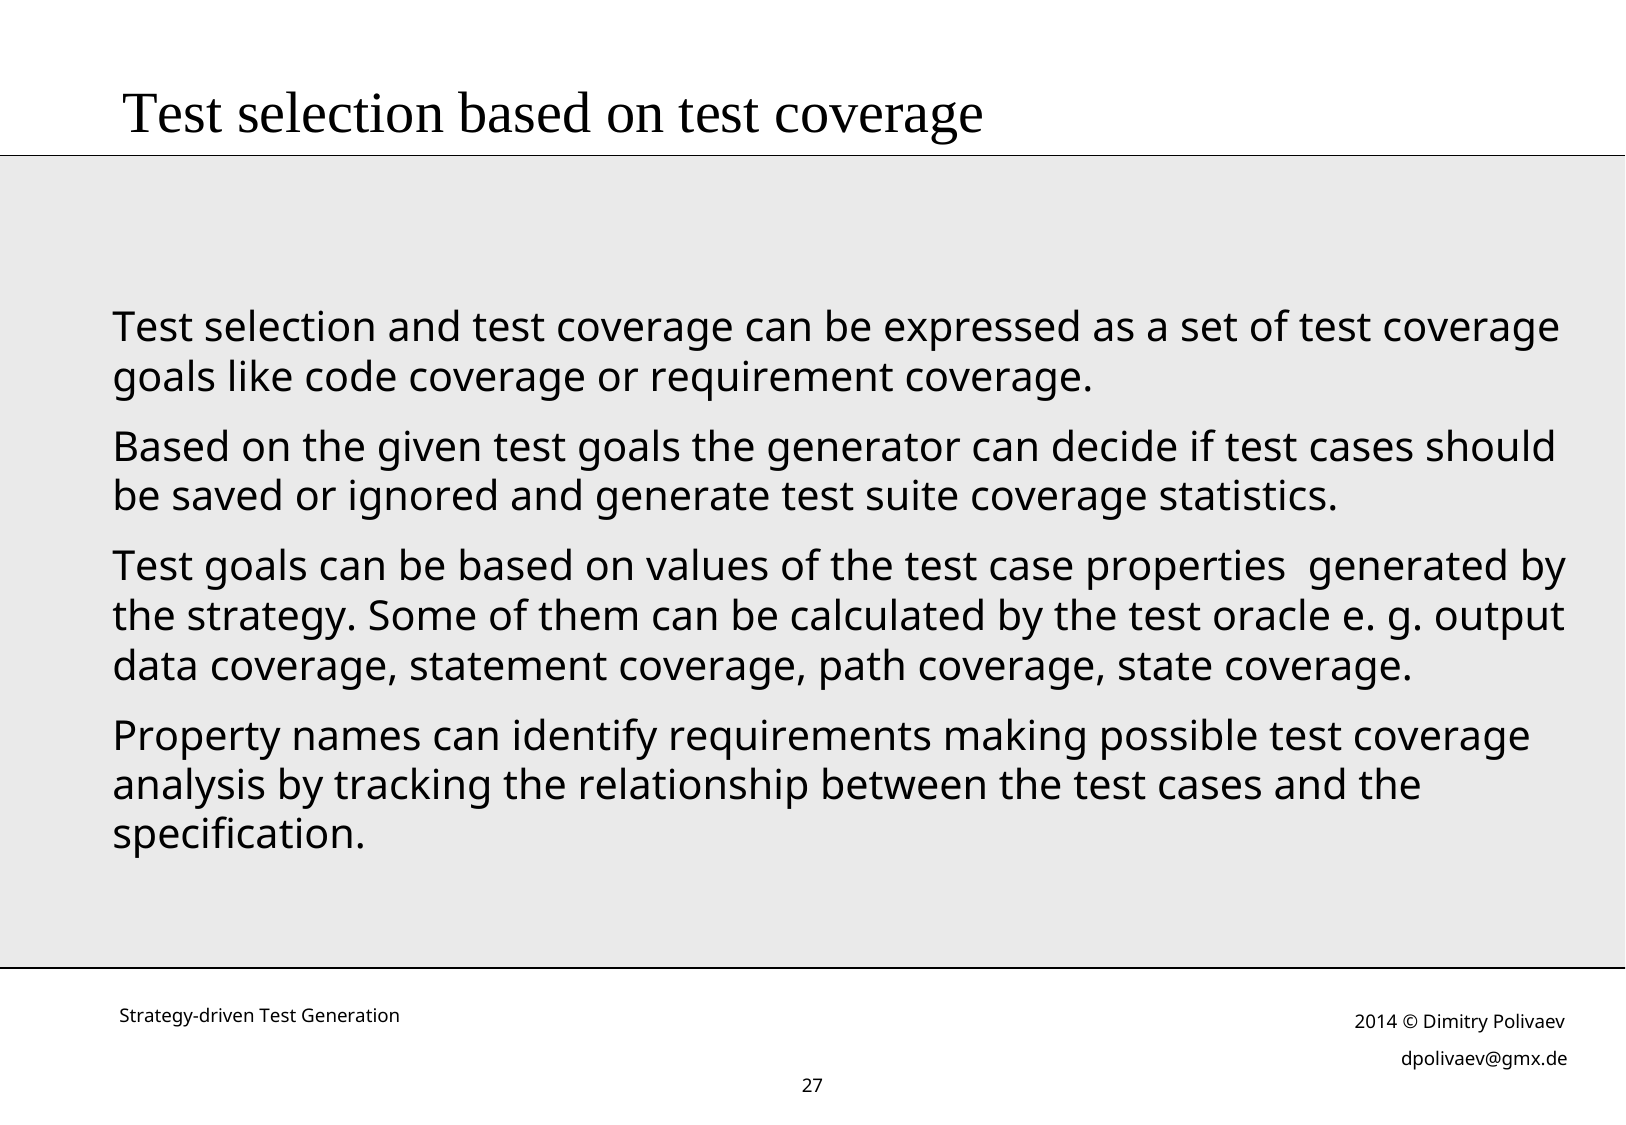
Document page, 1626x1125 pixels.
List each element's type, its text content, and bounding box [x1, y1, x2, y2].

list Test selection and test coverage can be expressed as a set of test coverage goals like code coverage or requirement coverage. Based on the given test goals the generator can decide if test cases should be saved or ignored and generate test suite coverage statistics. Test goals can be based on values of the test case properties generated by the strategy. Some of them can be calculated by the test oracle e. g. output data coverage, statement coverage, path coverage, state coverage. Property names can identify requirements making possible test coverage analysis by tracking the relationship between the test cases and the specification. [112, 300, 1570, 814]
title Test selection based on test coverage [122, 70, 1501, 145]
